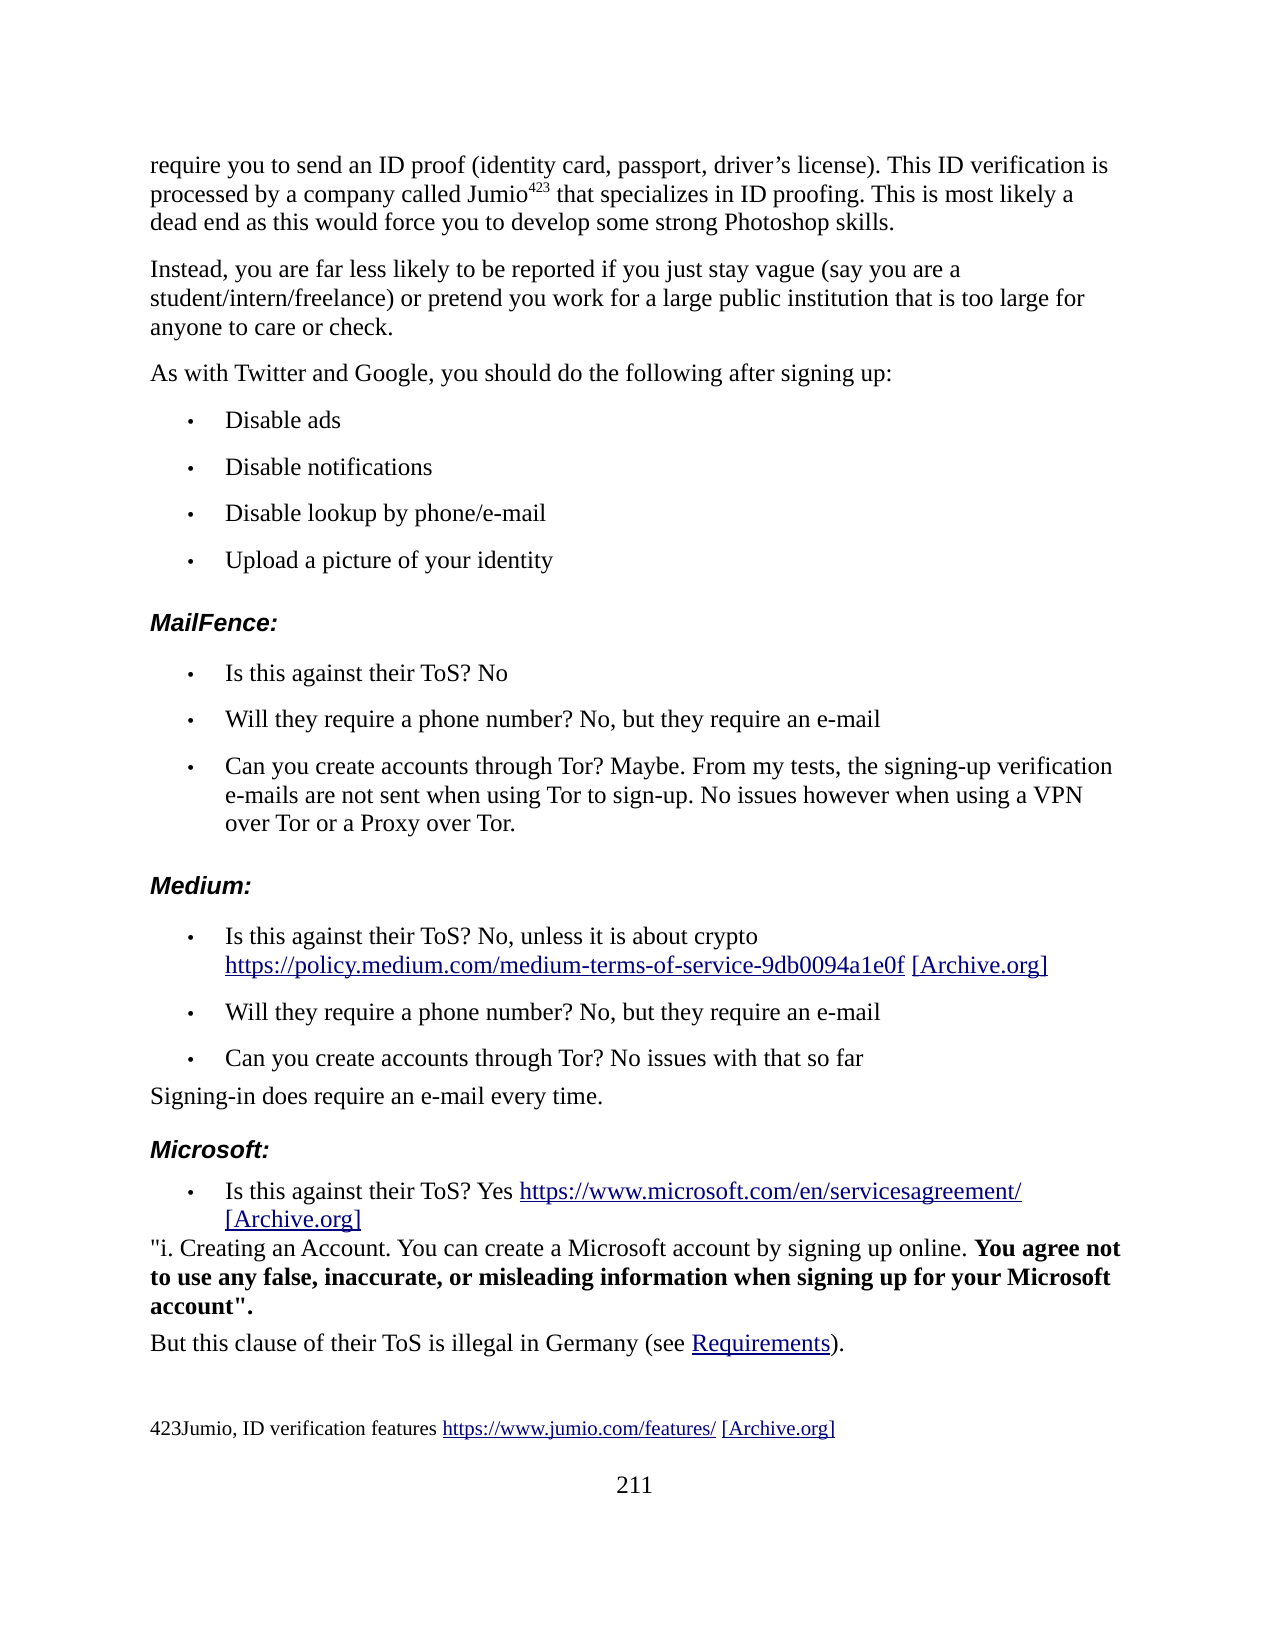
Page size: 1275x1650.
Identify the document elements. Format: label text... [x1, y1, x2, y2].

text Signing-in does require an e-mail every time. [150, 1081, 1125, 1110]
list Is this against their ToS? Yes https://www.microsoft.com/en/servicesagreement/ [Archive.org] [187, 1176, 1125, 1233]
text Jumio, ID verification features https://www.jumio.com/features/ [Archive.org] [150, 1416, 1125, 1440]
list Upload a picture of your identity [187, 545, 1125, 574]
list Is this against their ToS? No [187, 658, 1125, 686]
text require you to send an ID proof (identity card, passport, driver’s license). This ID verification is processed by a company called Jumio that specializes in ID proofing. This is most likely a dead end as this would force you to develop some strong Photoshop skills. [150, 150, 1125, 236]
list Disable ads [187, 405, 1125, 434]
list Disable lookup by phone/e-mail [187, 498, 1125, 527]
subtitle MailFence: [150, 608, 1125, 636]
list Can you create accounts through Tor? Maybe. From my tests, the signing-up verification e-mails are not sent when using Tor to sign-up. No issues however when using a VPN over Tor or a Proxy over Tor. [187, 751, 1125, 837]
text Instead, you are far less likely to be reported if you just stay vague (say you are a student/intern/freelance) or pretend you work for a large public institution that is too large for anyone to care or check. [150, 254, 1125, 340]
subtitle Microsoft: [150, 1135, 1125, 1163]
list Will they require a phone number? No, but they require an e-mail [187, 997, 1125, 1025]
list Will they require a phone number? No, but they require an e-mail [187, 704, 1125, 733]
list Disable notifications [187, 452, 1125, 480]
list Is this against their ToS? No, unless it is about crypto https://policy.medium.com/medium-terms-of-service-9db0094a1e0f [Archive.org] [187, 921, 1125, 979]
text As with Twitter and Google, you should do the following after signing up: [150, 358, 1125, 387]
text "i. Creating an Account. You can create a Microsoft account by signing up online. You agree not to use any false, inaccurate, or misleading information when signing up for your Microsoft account". [150, 1233, 1125, 1319]
list Can you create accounts through Tor? No issues with that so far [187, 1043, 1125, 1072]
text But this clause of their ToS is illegal in Germany (see Requirements). [150, 1328, 1125, 1357]
subtitle Medium: [150, 871, 1125, 900]
